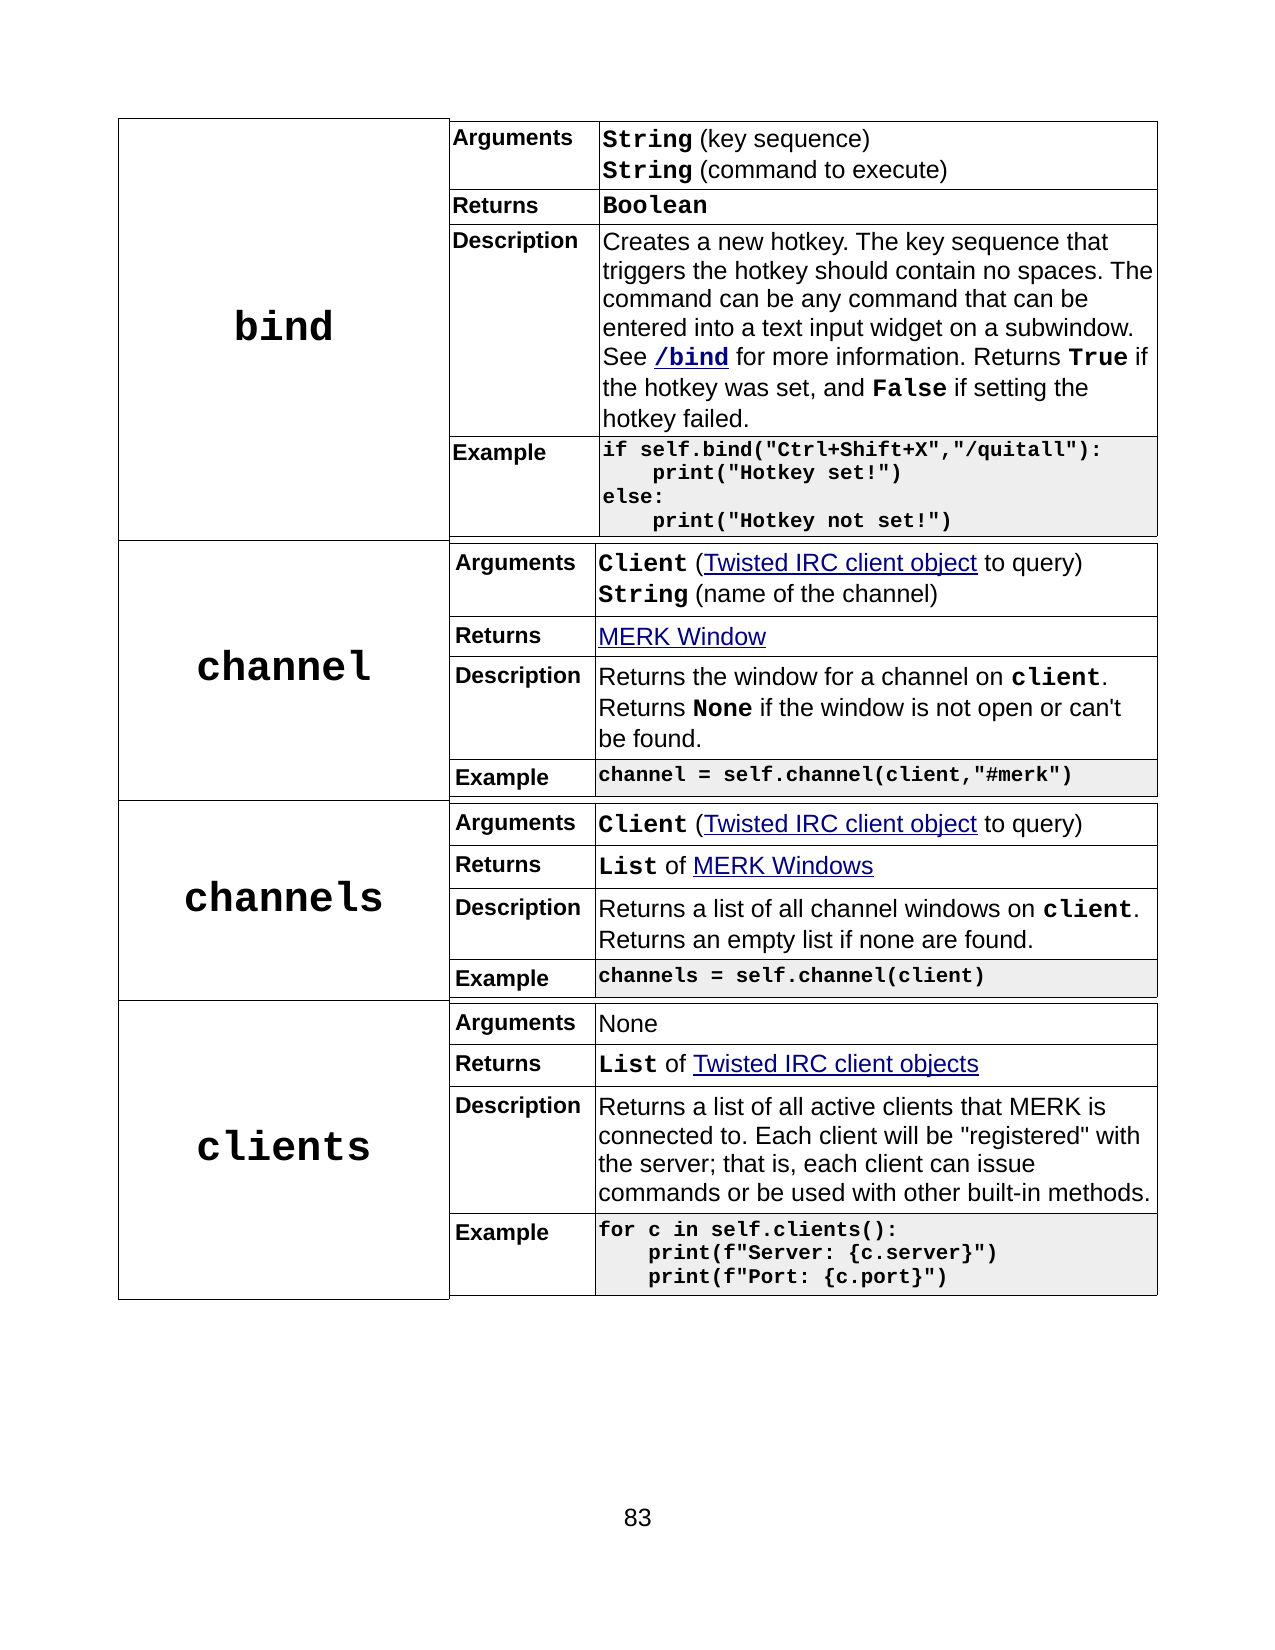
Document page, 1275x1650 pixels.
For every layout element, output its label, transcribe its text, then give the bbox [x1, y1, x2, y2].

table_cell Example [450, 760, 595, 796]
table_cell List of Twisted IRC client objects [596, 1045, 1157, 1086]
table_cell MERK Window [596, 617, 1157, 656]
table_header Client (Twisted IRC client object to query) [596, 804, 1157, 845]
table_cell Example [450, 437, 599, 536]
table_cell channel = self.channel(client,"#merk") [596, 760, 1157, 796]
table_cell channels [119, 801, 449, 1000]
table_cell Returns the window for a channel on client. Returns None if the window is not open or can't be found. [596, 657, 1157, 758]
table_cell Boolean [600, 190, 1157, 224]
table_cell Returns a list of all channel windows on client. Returns an empty list if none are found. [596, 889, 1157, 959]
table_cell Description [450, 1087, 595, 1213]
table_cell Example [450, 1214, 595, 1295]
table_cell bind [119, 119, 449, 539]
table_header None [596, 1004, 1157, 1044]
table_cell List of MERK Windows [596, 846, 1157, 888]
table_cell Description [450, 225, 599, 436]
table_cell clients [119, 1001, 449, 1298]
table_cell Creates a new hotkey. The key sequence that triggers the hotkey should contain no spaces. The command can be any command that can be entered into a text input widget on a subwindow. See /bind for more information. Returns True if the hotkey was set, and False if setting the hotkey failed. [600, 225, 1157, 436]
table_cell Description [450, 657, 595, 758]
table_cell for c in self.clients(): print(f"Server: {c.server}") print(f"Port: {c.port}") [596, 1214, 1157, 1295]
table_cell Returns [450, 190, 599, 224]
table_header Arguments [450, 1004, 595, 1044]
table_cell channels = self.channel(client) [596, 960, 1157, 997]
table_cell Description [450, 889, 595, 959]
table_cell channel [119, 541, 449, 800]
table_cell Returns [450, 617, 595, 656]
table_cell Returns [450, 846, 595, 888]
table_cell Example [450, 960, 595, 997]
table_header String (key sequence) String (command to execute) [600, 122, 1157, 189]
table_cell if self.bind("Ctrl+Shift+X","/quitall"): print("Hotkey set!") else: print("Hotkey not set!") [600, 437, 1157, 536]
table_cell Returns a list of all active clients that MERK is connected to. Each client will be "registered" with the server; that is, each client can issue commands or be used with other built-in methods. [596, 1087, 1157, 1213]
table_header Arguments [450, 122, 599, 189]
table_cell Returns [450, 1045, 595, 1086]
table_header Arguments [450, 544, 595, 616]
table_header Client (Twisted IRC client object to query) String (name of the channel) [596, 544, 1157, 616]
table_header Arguments [450, 804, 595, 845]
